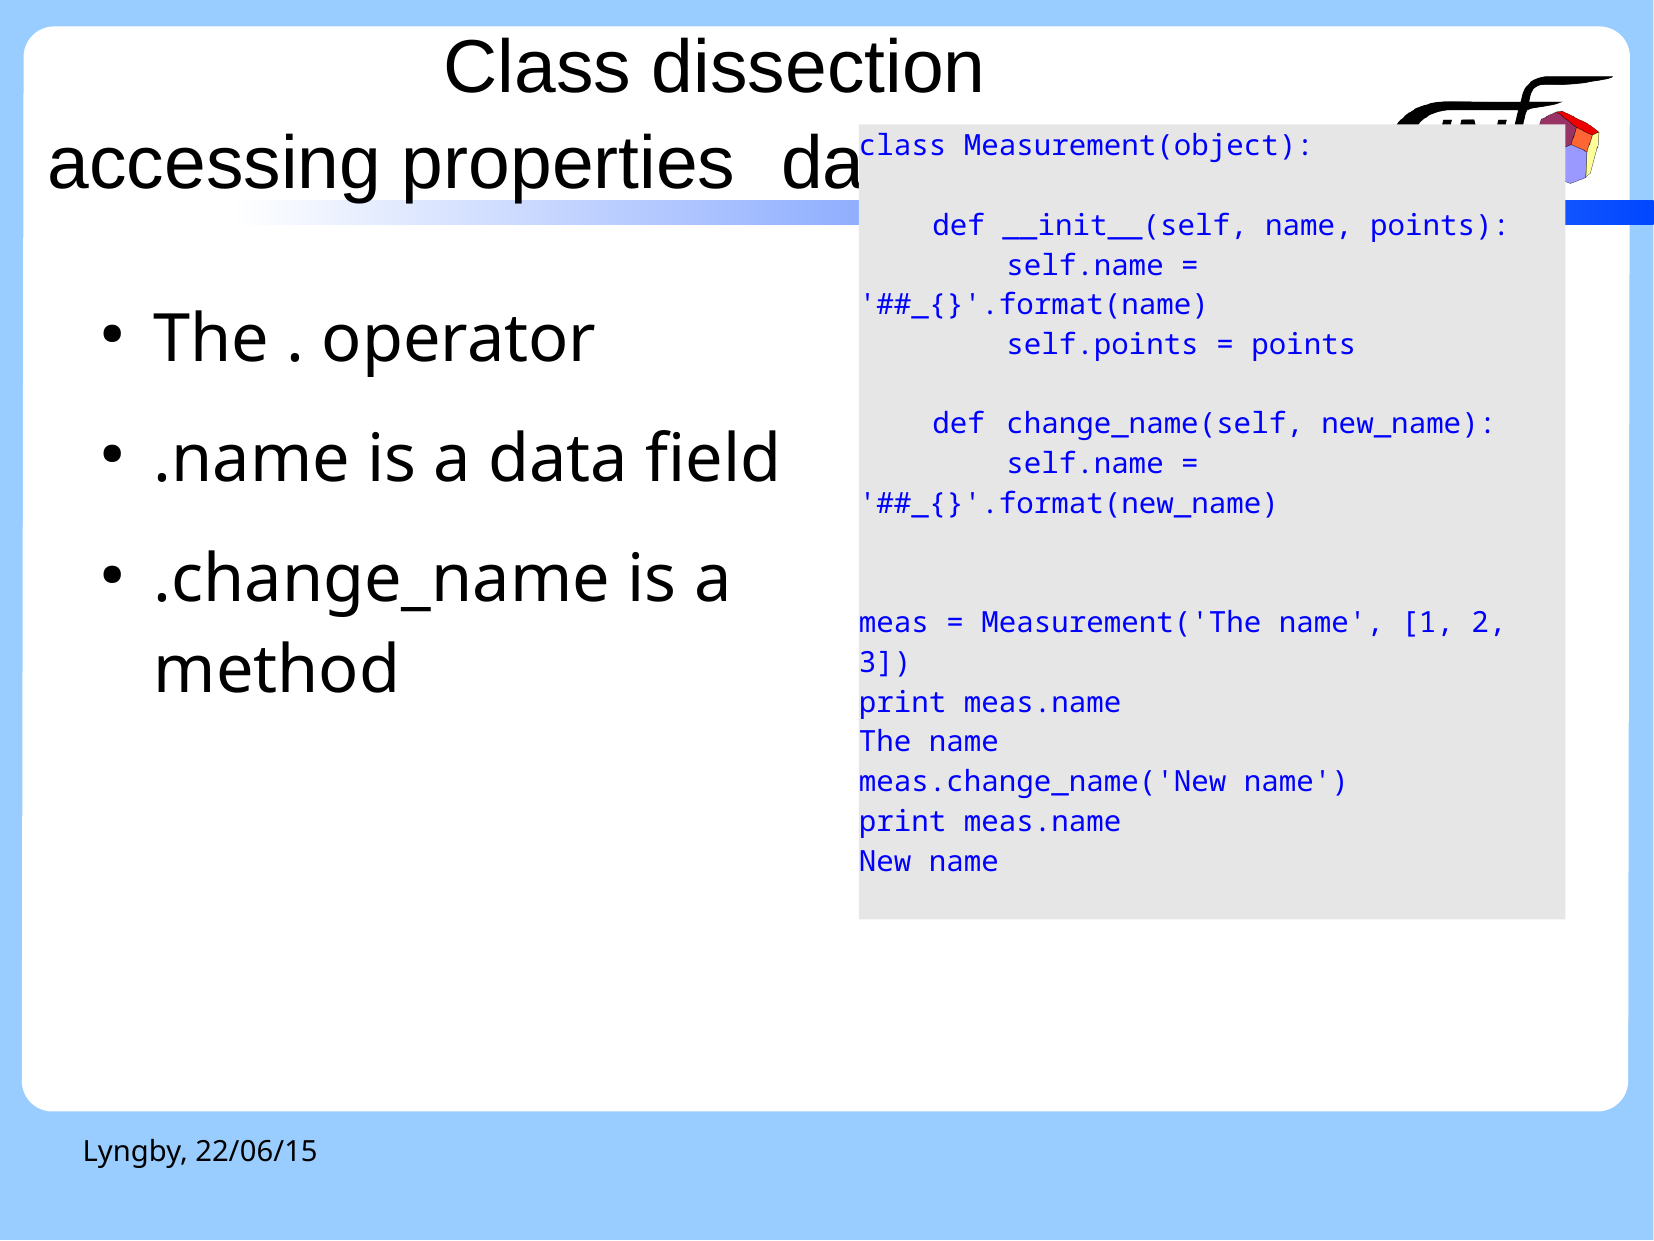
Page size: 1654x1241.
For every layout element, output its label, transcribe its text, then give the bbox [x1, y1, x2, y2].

title Class dissection accessing properties data and methods [0, 13, 1459, 222]
list The . operator .name is a data field .change_name is a method [82, 290, 809, 1165]
text_box class Measurement(object): def __init__(self, name, points): self.name = '##_{}'.format(name) self.points = points def change_name(self, new_name): self.name = '##_{}'.format(new_name) meas = Measurement('The name', [1, 2, 3]) print meas.name The name meas.change_name('New name') print meas.name New name [858, 270, 1566, 773]
picture [1459, 76, 1613, 184]
